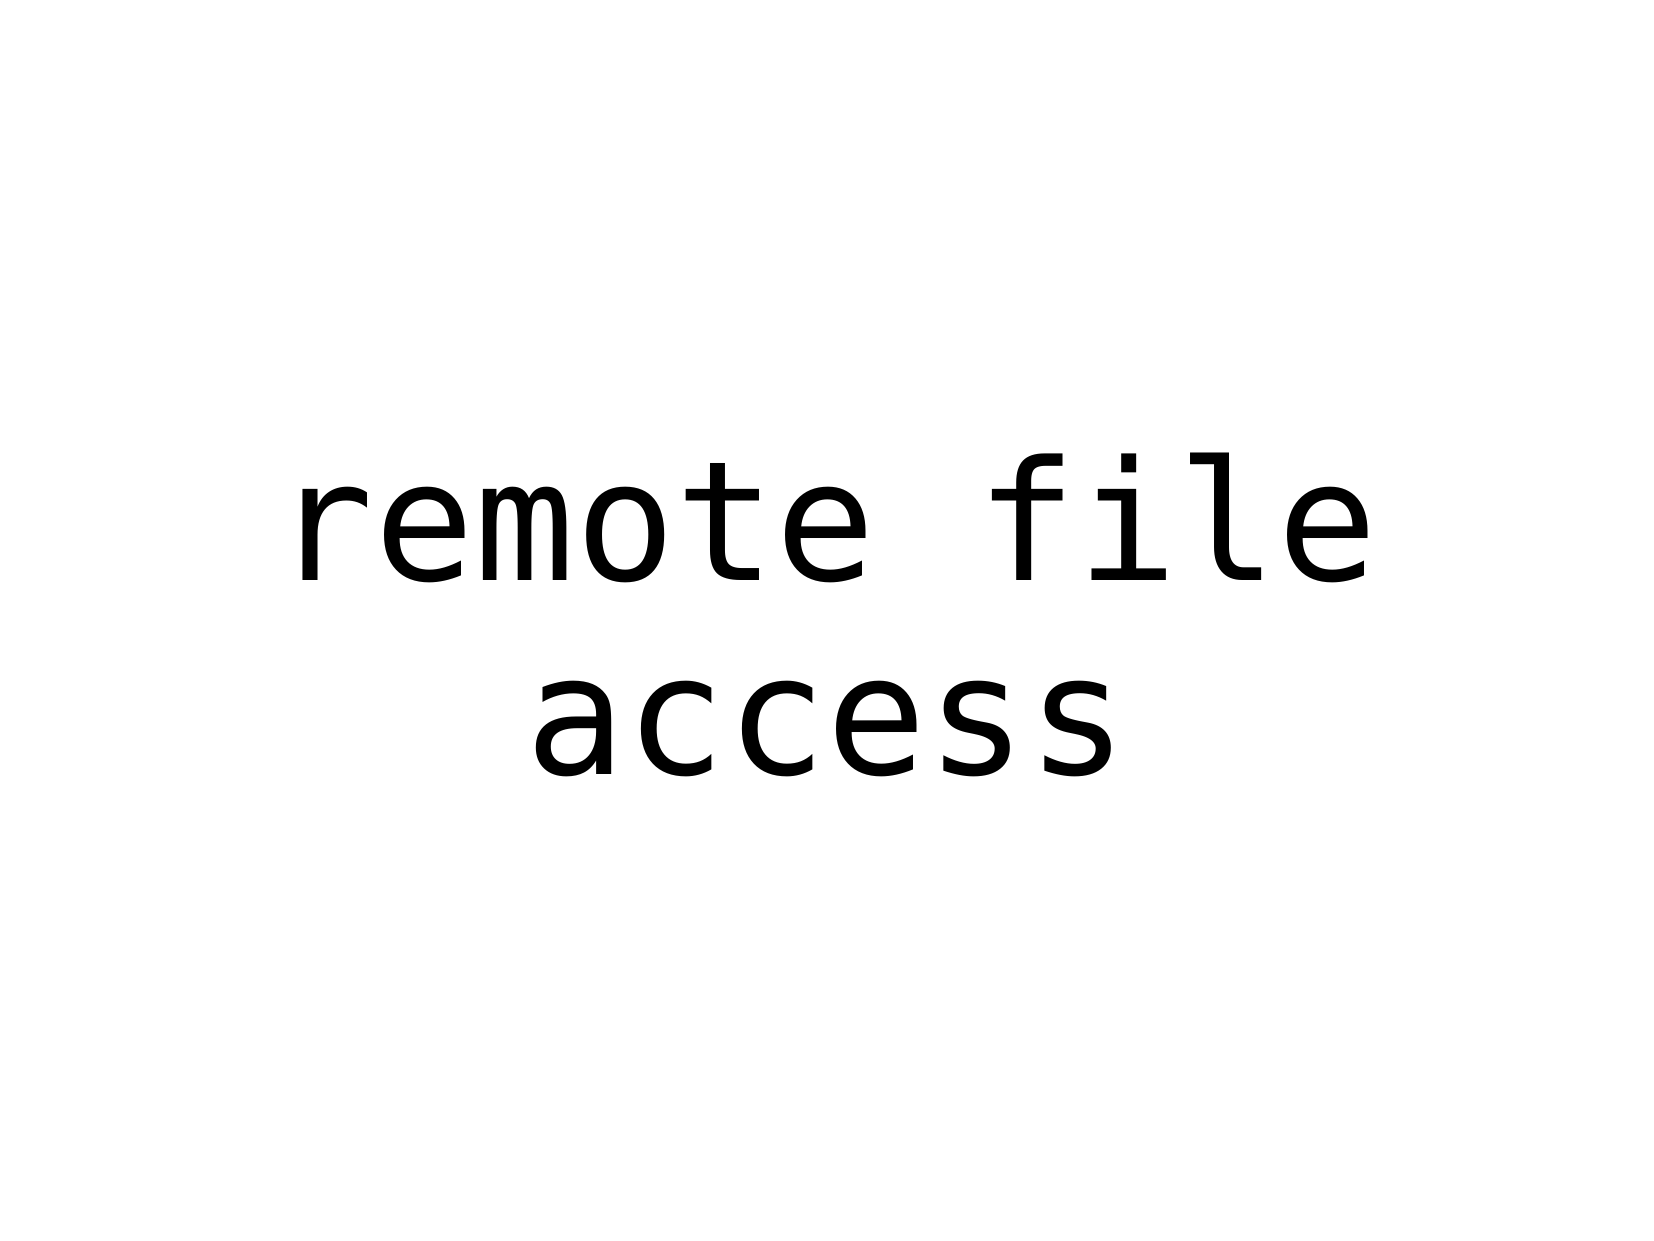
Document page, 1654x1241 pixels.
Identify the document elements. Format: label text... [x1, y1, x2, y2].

title remote file access [82, 426, 1571, 815]
